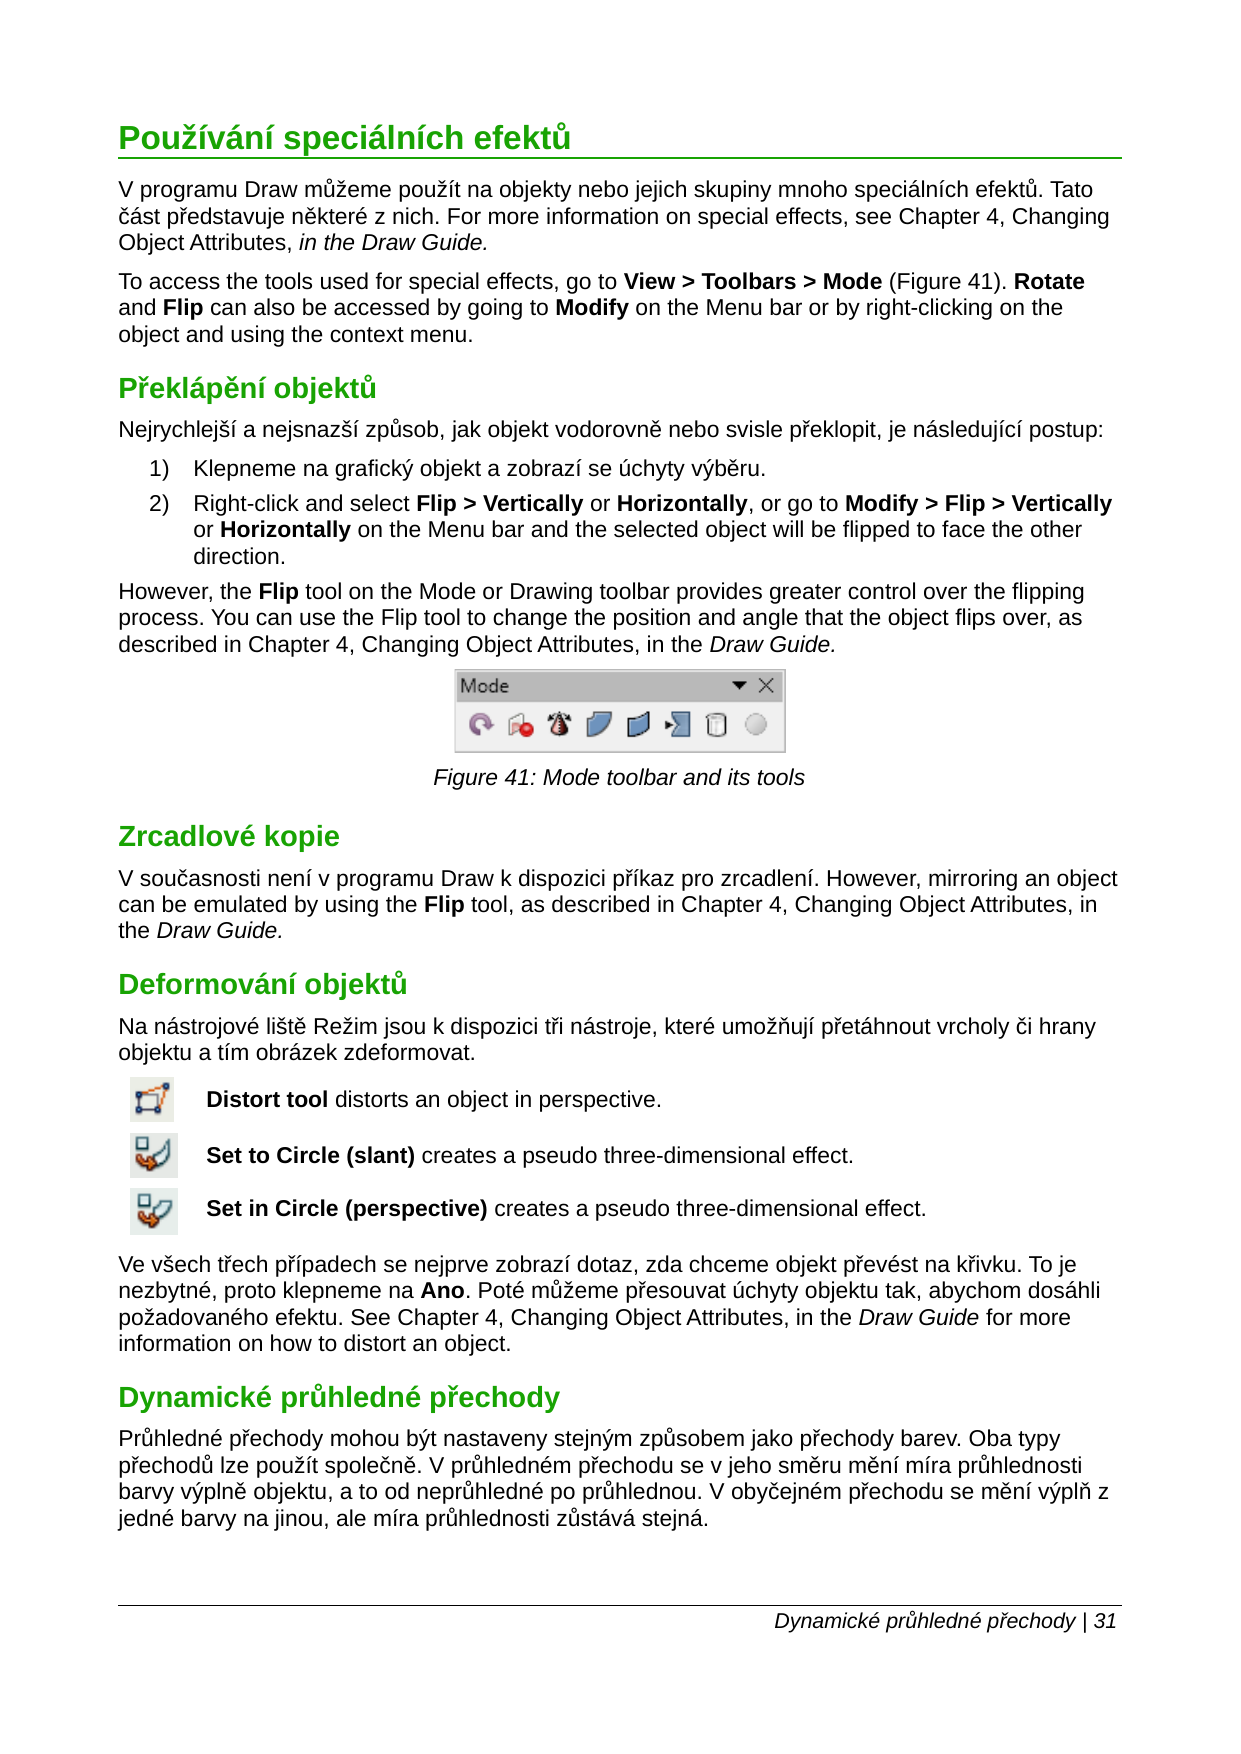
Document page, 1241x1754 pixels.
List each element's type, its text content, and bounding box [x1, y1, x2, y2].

picture [454, 669, 786, 753]
text To access the tools used for special effects, go to View > Toolbars > Mode (Figure 41). Rotate and Flip can also be accessed by going to Modify on the Menu bar or by right-clicking on the object and using the context menu. [118, 268, 1122, 347]
text V programu Draw můžeme použít na objekty nebo jejich skupiny mnoho speciálních efektů. Tato část představuje některé z nich. For more information on special effects, see Chapter 4, Changing Object Attributes, in the Draw Guide. [118, 176, 1122, 255]
subtitle Dynamické průhledné přechody [118, 1380, 1122, 1414]
text Průhledné přechody mohou být nastaveny stejným způsobem jako přechody barev. Oba typy přechodů lze použít společně. V průhledném přechodu se v jeho směru mění míra průhlednosti barvy výplně objektu, a to od neprůhledné po průhlednou. V obyčejném přechodu se mění výplň z jedné barvy na jinou, ale míra průhlednosti zůstává stejná. [118, 1425, 1122, 1531]
text Ve všech třech případech se nejprve zobrazí dotaz, zda chceme objekt převést na křivku. To je nezbytné, proto klepneme na Ano. Poté můžeme přesouvat úchyty objektu tak, abychom dosáhli požadovaného efektu. See Chapter 4, Changing Object Attributes, in the Draw Guide for more information on how to distort an object. [118, 1251, 1122, 1356]
table_cell [118, 1134, 206, 1189]
picture [130, 1188, 178, 1235]
table_cell [118, 1189, 206, 1239]
picture [130, 1133, 178, 1178]
subtitle Deformování objektů [118, 967, 1122, 1001]
text However, the Flip tool on the Mode or Drawing toolbar provides greater control over the flipping process. You can use the Flip tool to change the position and angle that the object flips over, as described in Chapter 4, Changing Object Attributes, in the Draw Guide. [118, 578, 1122, 657]
text Nejrychlejší a nejsnazší způsob, jak objekt vodorovně nebo svisle překlopit, je následující postup: [118, 416, 1122, 442]
list Right-click and select Flip > Vertically or Horizontally, or go to Modify > Flip > Vertically or Horizontally on the Menu bar and the selected object will be flipped to face the other direction. [169, 490, 1122, 569]
text V současnosti není v programu Draw k dispozici příkaz pro zrcadlení. However, mirroring an object can be emulated by using the Flip tool, as described in Chapter 4, Changing Object Attributes, in the Draw Guide. [118, 865, 1122, 944]
table_header Distort tool distorts an object in perspective. [206, 1078, 1122, 1133]
subtitle Používání speciálních efektů [118, 118, 1122, 157]
subtitle Překlápění objektů [118, 371, 1122, 404]
list Klepneme na grafický objekt a zobrazí se úchyty výběru. [169, 455, 1122, 481]
table_cell Set in Circle (perspective) creates a pseudo three-dimensional effect. [206, 1189, 1122, 1239]
text Na nástrojové liště Režim jsou k dispozici tři nástroje, které umožňují přetáhnout vrcholy či hrany objektu a tím obrázek zdeformovat. [118, 1013, 1122, 1065]
picture [130, 1077, 174, 1122]
table_header [118, 1078, 206, 1133]
subtitle Zrcadlové kopie [118, 819, 1122, 853]
text Figure 41: Mode toolbar and its tools [418, 764, 822, 790]
table_cell Set to Circle (slant) creates a pseudo three-dimensional effect. [206, 1134, 1122, 1189]
